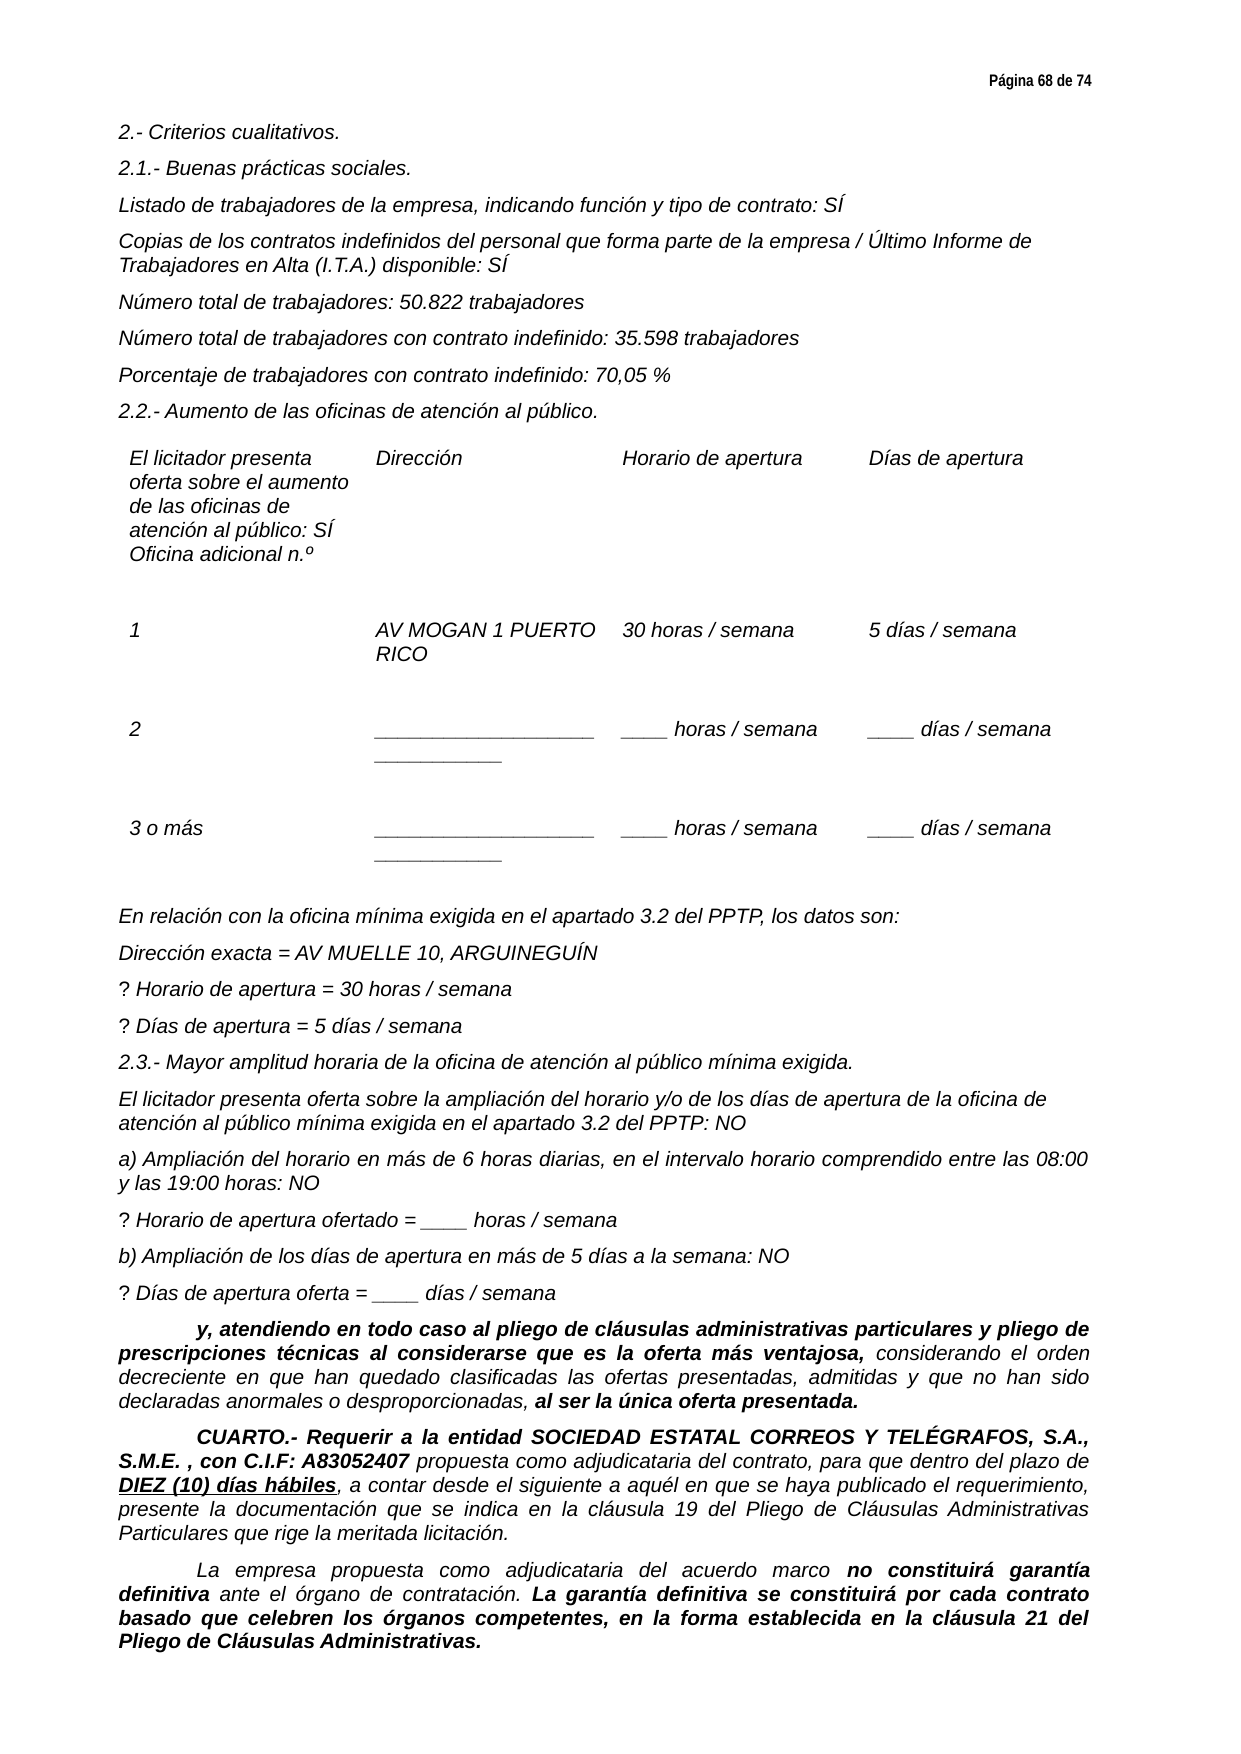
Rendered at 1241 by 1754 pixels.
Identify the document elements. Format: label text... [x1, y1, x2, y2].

table_cell ______________________________ [365, 706, 611, 805]
text Copias de los contratos indefinidos del personal que forma parte de la empresa / Último Informe de Trabajadores en Alta (I.T.A.) disponible: SÍ [118, 229, 1092, 277]
text 2.- Criterios cualitativos. [118, 120, 1092, 144]
table_cell AV MOGAN 1 PUERTO RICO [365, 606, 611, 706]
table_header El licitador presenta oferta sobre el aumento de las oficinas de atención al público: SÍ Oficina adicional n.º [118, 435, 364, 606]
table_cell ____ horas / semana [611, 706, 857, 805]
table_cell 3 o más [118, 805, 364, 904]
text ? Días de apertura oferta = ____ días / semana [118, 1280, 1092, 1304]
table_header Dirección [365, 435, 611, 606]
text ? Horario de apertura ofertado = ____ horas / semana [118, 1207, 1092, 1231]
text 2.3.- Mayor amplitud horaria de la oficina de atención al público mínima exigida. [118, 1050, 1092, 1074]
text 2.2.- Aumento de las oficinas de atención al público. [118, 399, 1092, 423]
text La empresa propuesta como adjudicataria del acuerdo marco no constituirá garantía definitiva ante el órgano de contratación. La garantía definitiva se constituirá por cada contrato basado que celebren los órganos competentes, en la forma establecida en la cláusula 21 del Pliego de Cláusulas Administrativas. [118, 1557, 1092, 1653]
text 2.1.- Buenas prácticas sociales. [118, 156, 1092, 180]
table_cell ____ horas / semana [611, 805, 857, 904]
text El licitador presenta oferta sobre la ampliación del horario y/o de los días de apertura de la oficina de atención al público mínima exigida en el apartado 3.2 del PPTP: NO [118, 1087, 1092, 1134]
table_cell ____ días / semana [858, 706, 1104, 805]
text Listado de trabajadores de la empresa, indicando función y tipo de contrato: SÍ [118, 193, 1092, 217]
table_cell 2 [118, 706, 364, 805]
table_header Días de apertura [858, 435, 1104, 606]
text y, atendiendo en todo caso al pliego de cláusulas administrativas particulares y pliego de prescripciones técnicas al considerarse que es la oferta más ventajosa, considerando el orden decreciente en que han quedado clasificadas las ofertas presentadas, admitidas y que no han sido declaradas anormales o desproporcionadas, al ser la única oferta presentada. [118, 1317, 1092, 1413]
text Número total de trabajadores: 50.822 trabajadores [118, 289, 1092, 313]
text ? Horario de apertura = 30 horas / semana [118, 977, 1092, 1001]
text CUARTO.- Requerir a la entidad SOCIEDAD ESTATAL CORREOS Y TELÉGRAFOS, S.A., S.M.E. , con C.I.F: A83052407 propuesta como adjudicataria del contrato, para que dentro del plazo de DIEZ (10) días hábiles, a contar desde el siguiente a aquél en que se haya publicado el requerimiento, presente la documentación que se indica en la cláusula 19 del Pliego de Cláusulas Administrativas Particulares que rige la meritada licitación. [118, 1425, 1092, 1545]
table_header Horario de apertura [611, 435, 857, 606]
table_cell 1 [118, 606, 364, 706]
table_cell 5 días / semana [858, 606, 1104, 706]
text Dirección exacta = AV MUELLE 10, ARGUINEGUÍN [118, 941, 1092, 965]
text Porcentaje de trabajadores con contrato indefinido: 70,05 % [118, 362, 1092, 386]
text b) Ampliación de los días de apertura en más de 5 días a la semana: NO [118, 1244, 1092, 1268]
text a) Ampliación del horario en más de 6 horas diarias, en el intervalo horario comprendido entre las 08:00 y las 19:00 horas: NO [118, 1147, 1092, 1195]
table_cell 30 horas / semana [611, 606, 857, 706]
text Número total de trabajadores con contrato indefinido: 35.598 trabajadores [118, 326, 1092, 350]
table_cell ____ días / semana [858, 805, 1104, 904]
text ? Días de apertura = 5 días / semana [118, 1014, 1092, 1038]
table_cell ______________________________ [365, 805, 611, 904]
text En relación con la oficina mínima exigida en el apartado 3.2 del PPTP, los datos son: [118, 904, 1092, 928]
